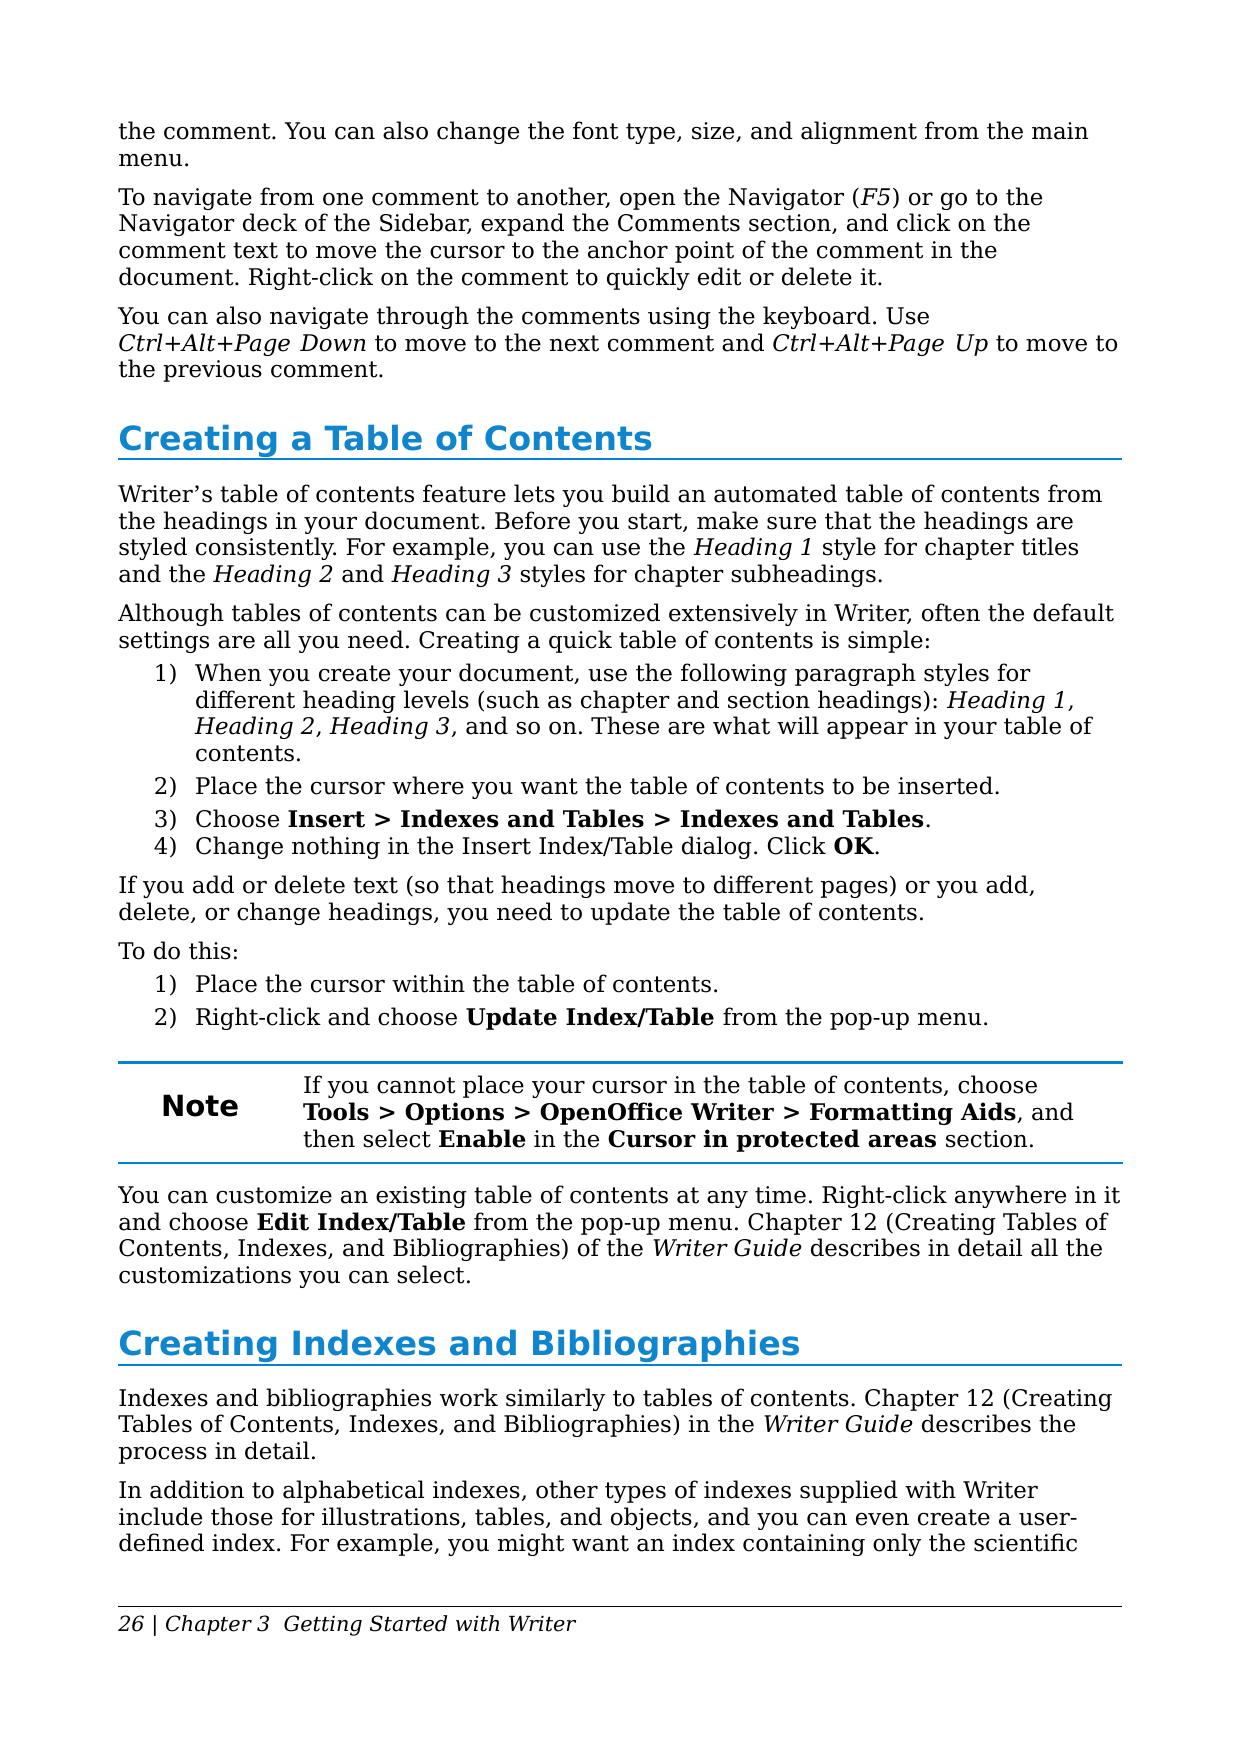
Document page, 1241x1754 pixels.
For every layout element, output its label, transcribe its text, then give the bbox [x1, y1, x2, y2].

text Indexes and bibliographies work similarly to tables of contents. Chapter 12 (Creating Tables of Contents, Indexes, and Bibliographies) in the Writer Guide describes the process in detail. [118, 1385, 1122, 1465]
text In addition to alphabetical indexes, other types of indexes supplied with Writer include those for illustrations, tables, and objects, and you can even create a user-defined index. For example, you might want an index containing only the scientific [118, 1477, 1122, 1557]
list Although tables of contents can be customized extensively in Writer, often the default settings are all you need. Creating a quick table of contents is simple: [118, 600, 1122, 654]
text If you add or delete text (so that headings move to different pages) or you add, delete, or change headings, you need to update the table of contents. [118, 872, 1122, 926]
text the comment. You can also change the font type, size, and alignment from the main menu. [118, 118, 1122, 171]
subtitle Creating a Table of Contents [118, 419, 1122, 458]
list Place the cursor where you want the table of contents to be inserted. [177, 773, 1122, 800]
subtitle Creating Indexes and Bibliographies [118, 1325, 1122, 1364]
list Change nothing in the Insert Index/Table dialog. Click OK. [177, 833, 1122, 860]
text You can also navigate through the comments using the keyboard. Use Ctrl+Alt+Page Down to move to the next comment and Ctrl+Alt+Page Up to move to the previous comment. [118, 303, 1122, 383]
text Writer’s table of contents feature lets you build an automated table of contents from the headings in your document. Before you start, make sure that the headings are styled consistently. For example, you can use the Heading 1 style for chapter titles and the Heading 2 and Heading 3 styles for chapter subheadings. [118, 479, 1122, 588]
table_header If you cannot place your cursor in the table of contents, choose Tools > Options > OpenOffice Writer > Formatting Aids, and then select Enable in the Cursor in protected areas section. [281, 1064, 1122, 1162]
list Place the cursor within the table of contents. [177, 971, 1122, 998]
text You can customize an existing table of contents at any time. Right-click anywhere in it and choose Edit Index/Table from the pop-up menu. Chapter 12 (Creating Tables of Contents, Indexes, and Bibliographies) of the Writer Guide describes in detail all the customizations you can select. [118, 1182, 1122, 1289]
list When you create your document, use the following paragraph styles for different heading levels (such as chapter and section headings): Heading 1, Heading 2, Heading 3, and so on. These are what will appear in your table of contents. [177, 660, 1122, 767]
text To navigate from one comment to another, open the Navigator (F5) or go to the Navigator deck of the Sidebar, expand the Comments section, and click on the comment text to move the cursor to the anchor point of the comment in the document. Right-click on the comment to quickly edit or delete it. [118, 184, 1122, 291]
table_header Note [118, 1064, 281, 1162]
list To do this: [118, 938, 1122, 965]
list Right-click and choose Update Index/Table from the pop-up menu. [177, 1004, 1122, 1031]
list Choose Insert > Indexes and Tables > Indexes and Tables. [177, 806, 1122, 833]
